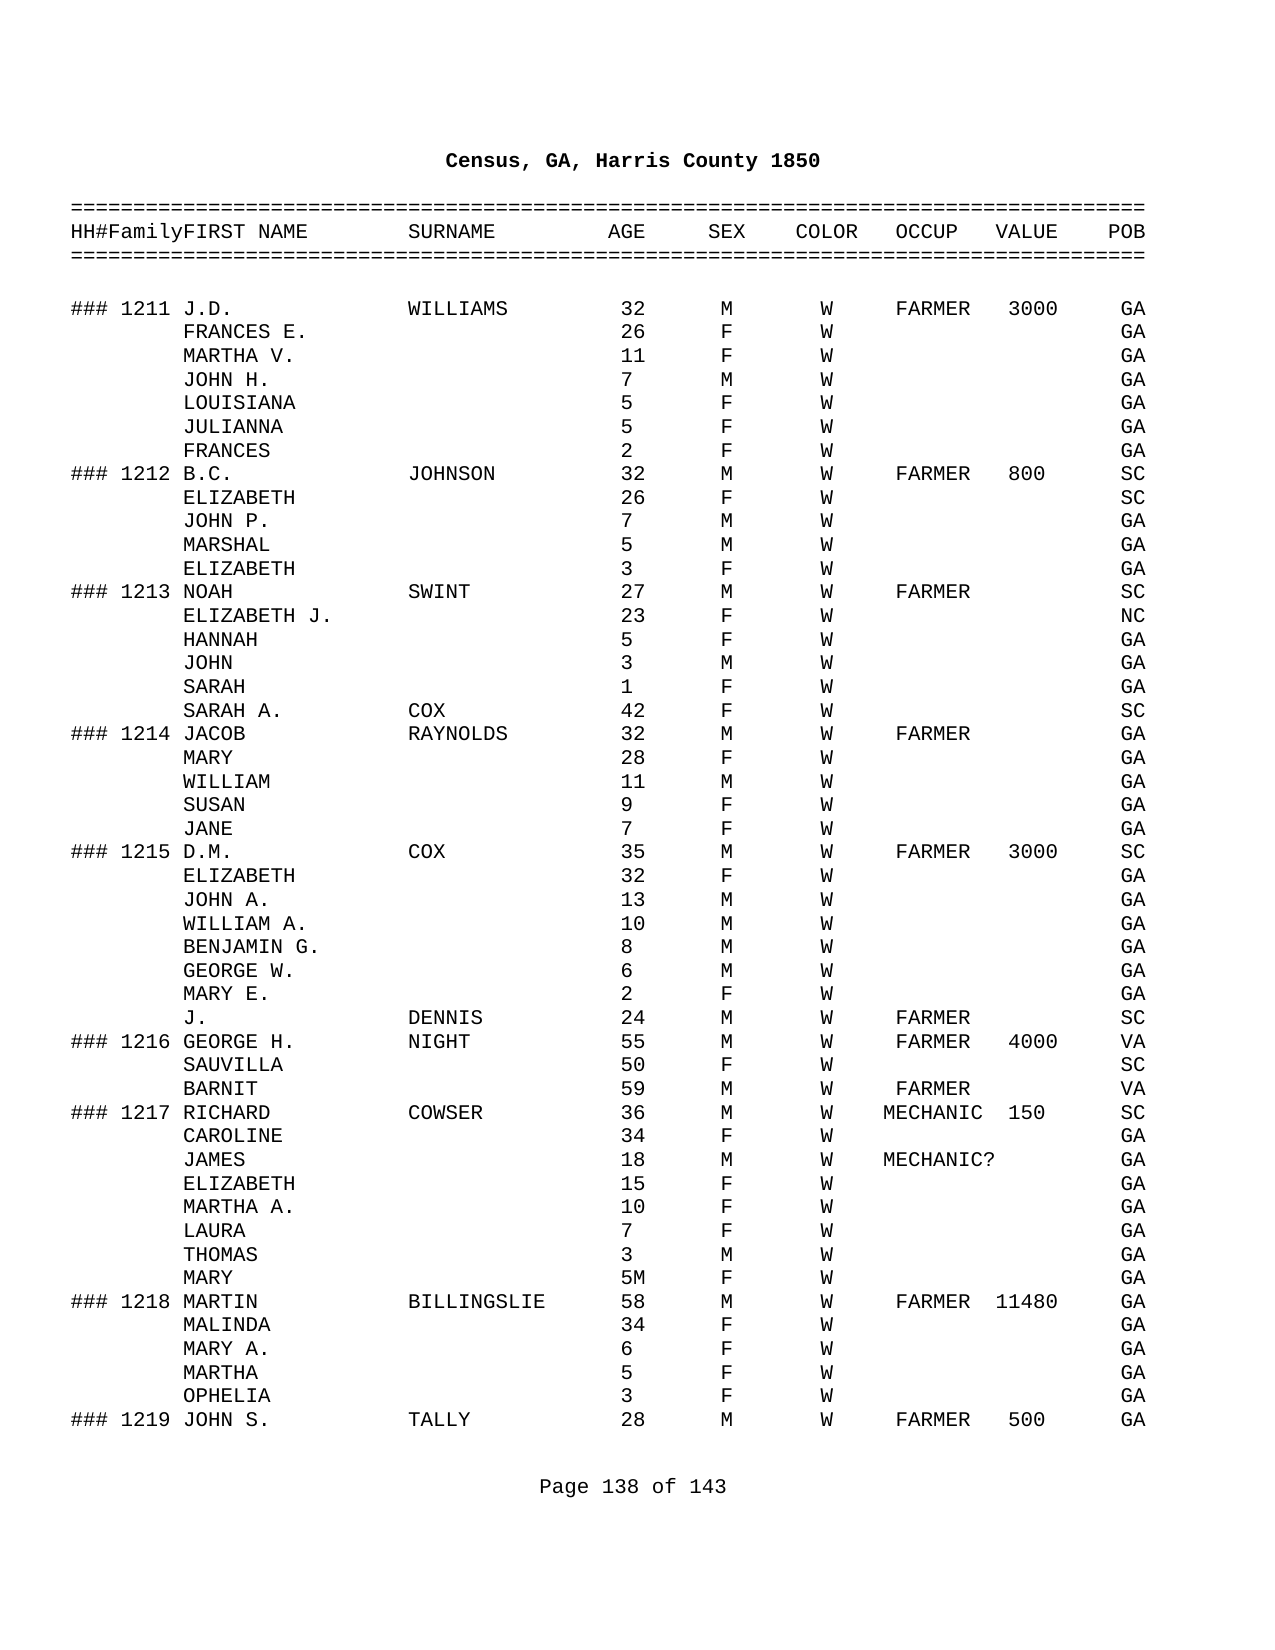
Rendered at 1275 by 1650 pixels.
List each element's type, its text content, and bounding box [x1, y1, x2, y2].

text Elizabeth 32 F W GA [70, 865, 1195, 889]
text J. DENNIS 24 M W farmer SC [70, 1007, 1195, 1031]
text Louisiana 5 F W GA [70, 392, 1195, 416]
text John A. 13 M W GA [70, 889, 1195, 912]
text Frances E. 26 F W GA [70, 321, 1195, 345]
text ### 1214 Jacob RAYNOLDS 32 M W farmer GA [70, 723, 1195, 747]
text Jane 7 F W GA [70, 818, 1195, 842]
text ### 1213 Noah SWINT 27 M W farmer SC [70, 581, 1195, 605]
text Frances 2 F W GA [70, 439, 1195, 463]
text Martha A. 10 F W GA [70, 1196, 1195, 1220]
text ### 1219 John S. TALLY 28 M W farmer 500 GA [70, 1409, 1195, 1433]
text ### 1212 B.C. JOHNSON 32 M W farmer 800 SC [70, 463, 1195, 487]
text Mary 5m F W GA [70, 1267, 1195, 1291]
text Sarah 1 F W GA [70, 676, 1195, 700]
text John H. 7 M W GA [70, 369, 1195, 392]
text Sauvilla 50 F W SC [70, 1054, 1195, 1078]
text Ophelia 3 F W GA [70, 1385, 1195, 1409]
text ### 1217 Richard COWSER 36 M W mechanic 150 SC [70, 1102, 1195, 1125]
text Mary A. 6 F W GA [70, 1338, 1195, 1362]
text William A. 10 M W GA [70, 912, 1195, 936]
text Thomas 3 M W GA [70, 1243, 1195, 1267]
text John P. 7 M W GA [70, 511, 1195, 534]
text Mary E. 2 F W GA [70, 983, 1195, 1007]
text Malinda 34 F W GA [70, 1314, 1195, 1338]
text James 18 M W mechanic? GA [70, 1149, 1195, 1173]
text William 11 M W GA [70, 771, 1195, 794]
text Benjamin G. 8 M W GA [70, 936, 1195, 960]
text John 3 M W GA [70, 652, 1195, 676]
text Marshal 5 M W GA [70, 534, 1195, 558]
text Elizabeth 26 F W SC [70, 487, 1195, 511]
text ### 1211 J.D. WILLIAMS 32 M W farmer 3000 GA [70, 298, 1195, 321]
text George W. 6 M W GA [70, 960, 1195, 983]
text Elizabeth 3 F W GA [70, 558, 1195, 581]
text ### 1216 George H. NIGHT 55 M W farmer 4000 VA [70, 1031, 1195, 1054]
text Martha V. 11 F W GA [70, 345, 1195, 369]
text Elizabeth J. 23 F W NC [70, 605, 1195, 629]
text Sarah A. COX 42 F W SC [70, 700, 1195, 723]
text Susan 9 F W GA [70, 794, 1195, 818]
text Julianna 5 F W GA [70, 416, 1195, 439]
text Laura 7 F W GA [70, 1220, 1195, 1243]
text Mary 28 F W GA [70, 747, 1195, 771]
text Hannah 5 F W GA [70, 629, 1195, 652]
text Martha 5 F W GA [70, 1362, 1195, 1385]
text ### 1215 D.M. COX 35 M W farmer 3000 SC [70, 842, 1195, 865]
text Caroline 34 F W GA [70, 1125, 1195, 1149]
text Barnit 59 M W farmer VA [70, 1078, 1195, 1102]
text Elizabeth 15 F W GA [70, 1173, 1195, 1196]
text ### 1218 Martin BILLINGSLIE 58 M W farmer 11480 GA [70, 1291, 1195, 1314]
